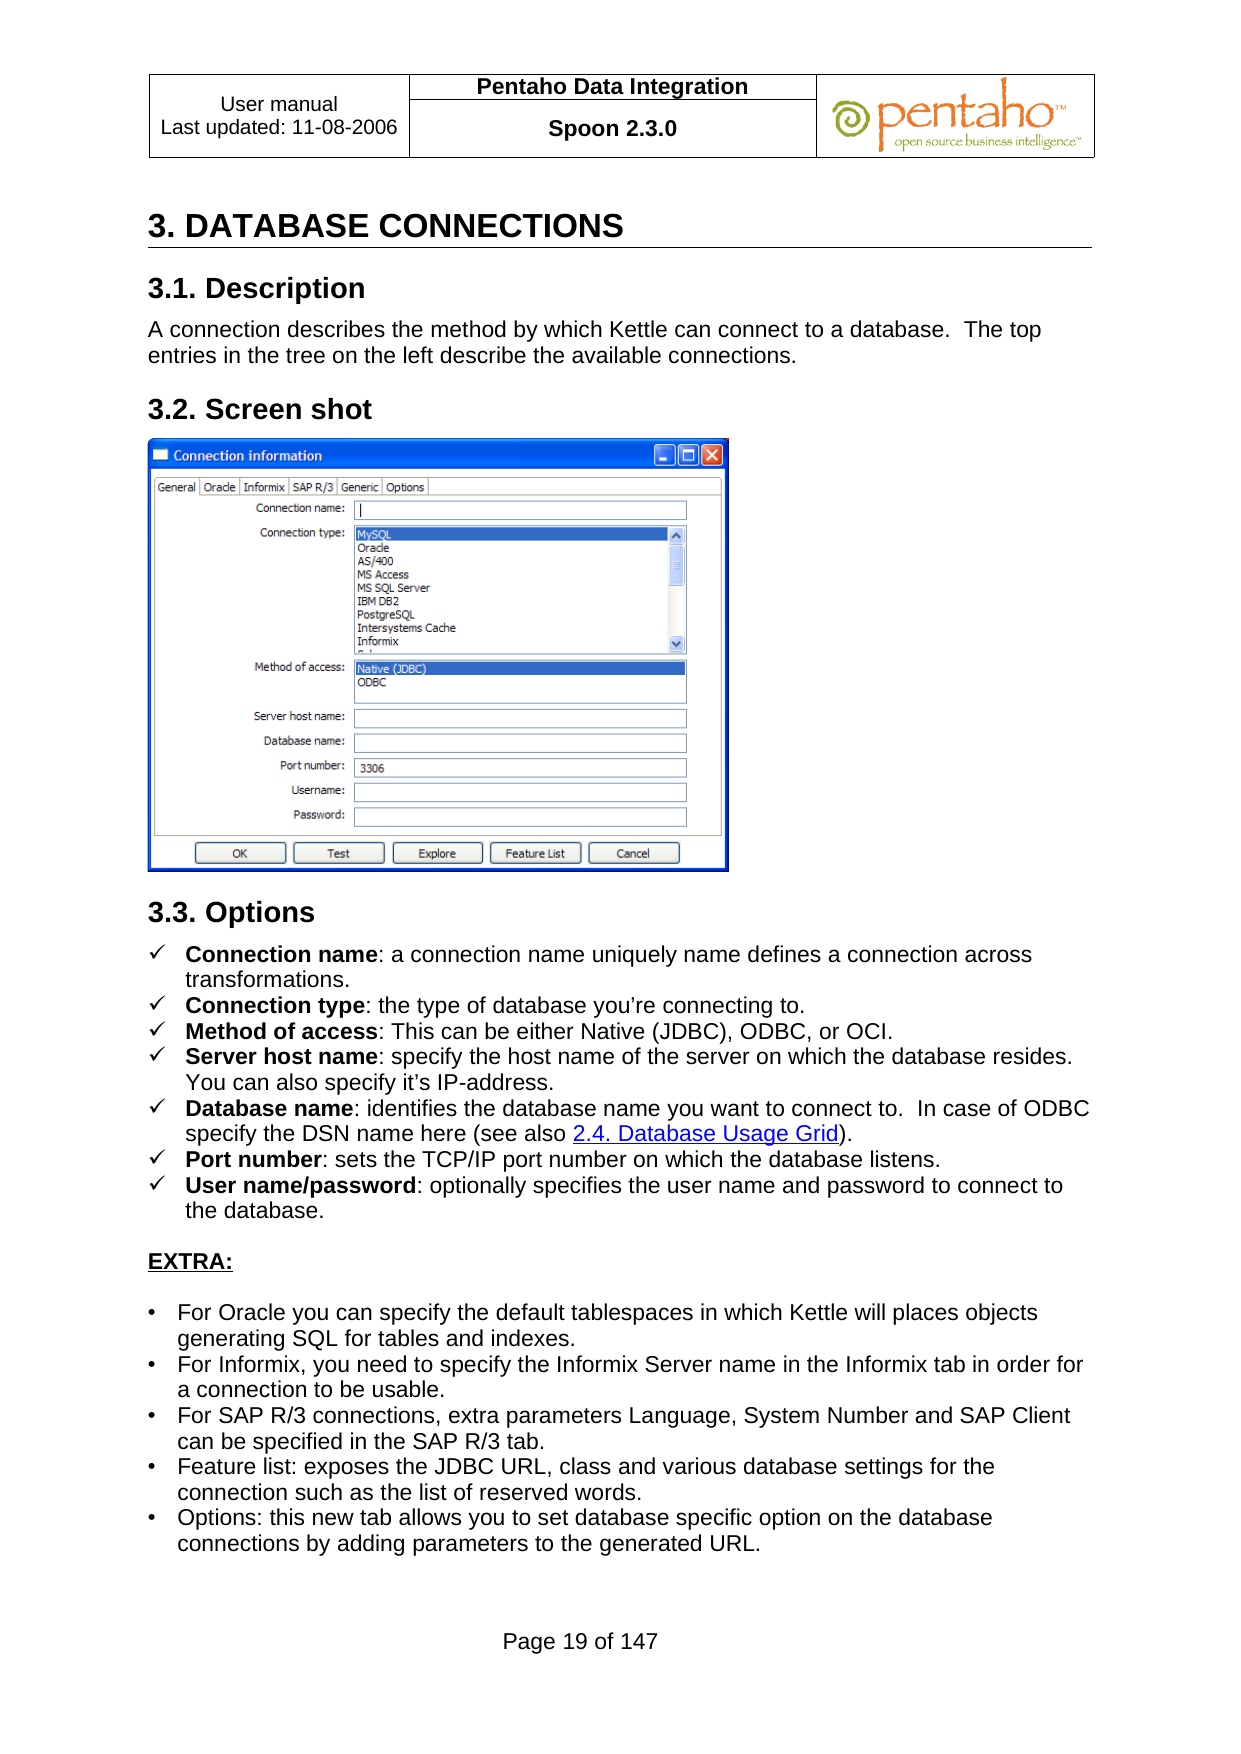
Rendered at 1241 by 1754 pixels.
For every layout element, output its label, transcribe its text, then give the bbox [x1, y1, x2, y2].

list Options: this new tab allows you to set database specific option on the database connections by adding parameters to the generated URL. [148, 1505, 1092, 1556]
list Database name: identifies the database name you want to connect to. In case of ODBC specify the DSN name here (see also 2.4. Database Usage Grid). [148, 1095, 1092, 1147]
subtitle Screen shot [148, 393, 1092, 426]
list Connection name: a connection name uniquely name defines a connection across transformations. [148, 941, 1092, 993]
subtitle Database Connections [148, 208, 1092, 247]
list User name/password: optionally specifies the user name and password to connect to the database. [148, 1172, 1092, 1223]
subtitle Description [148, 272, 1092, 304]
subtitle Options [148, 896, 1092, 929]
list Port number: sets the TCP/IP port number on which the database listens. [148, 1147, 1092, 1172]
text A connection describes the method by which Kettle can connect to a database. The top entries in the tree on the left describe the available connections. [148, 317, 1092, 368]
list Server host name: specify the host name of the server on which the database resides. You can also specify it’s IP-address. [148, 1044, 1092, 1095]
list Feature list: exposes the JDBC URL, class and various database settings for the connection such as the list of reserved words. [148, 1454, 1092, 1505]
list For SAP R/3 connections, extra parameters Language, System Number and SAP Client can be specified in the SAP R/3 tab. [148, 1403, 1092, 1454]
list Method of access: This can be either Native (JDBC), ODBC, or OCI. [148, 1018, 1092, 1044]
list Connection type: the type of database you’re connecting to. [148, 993, 1092, 1018]
list For Informix, you need to specify the Informix Server name in the Informix tab in order for a connection to be usable. [148, 1351, 1092, 1403]
picture [147, 438, 729, 872]
text EXTRA: [148, 1249, 1092, 1274]
list For Oracle you can specify the default tablespaces in which Kettle will places objects generating SQL for tables and indexes. [148, 1300, 1092, 1351]
